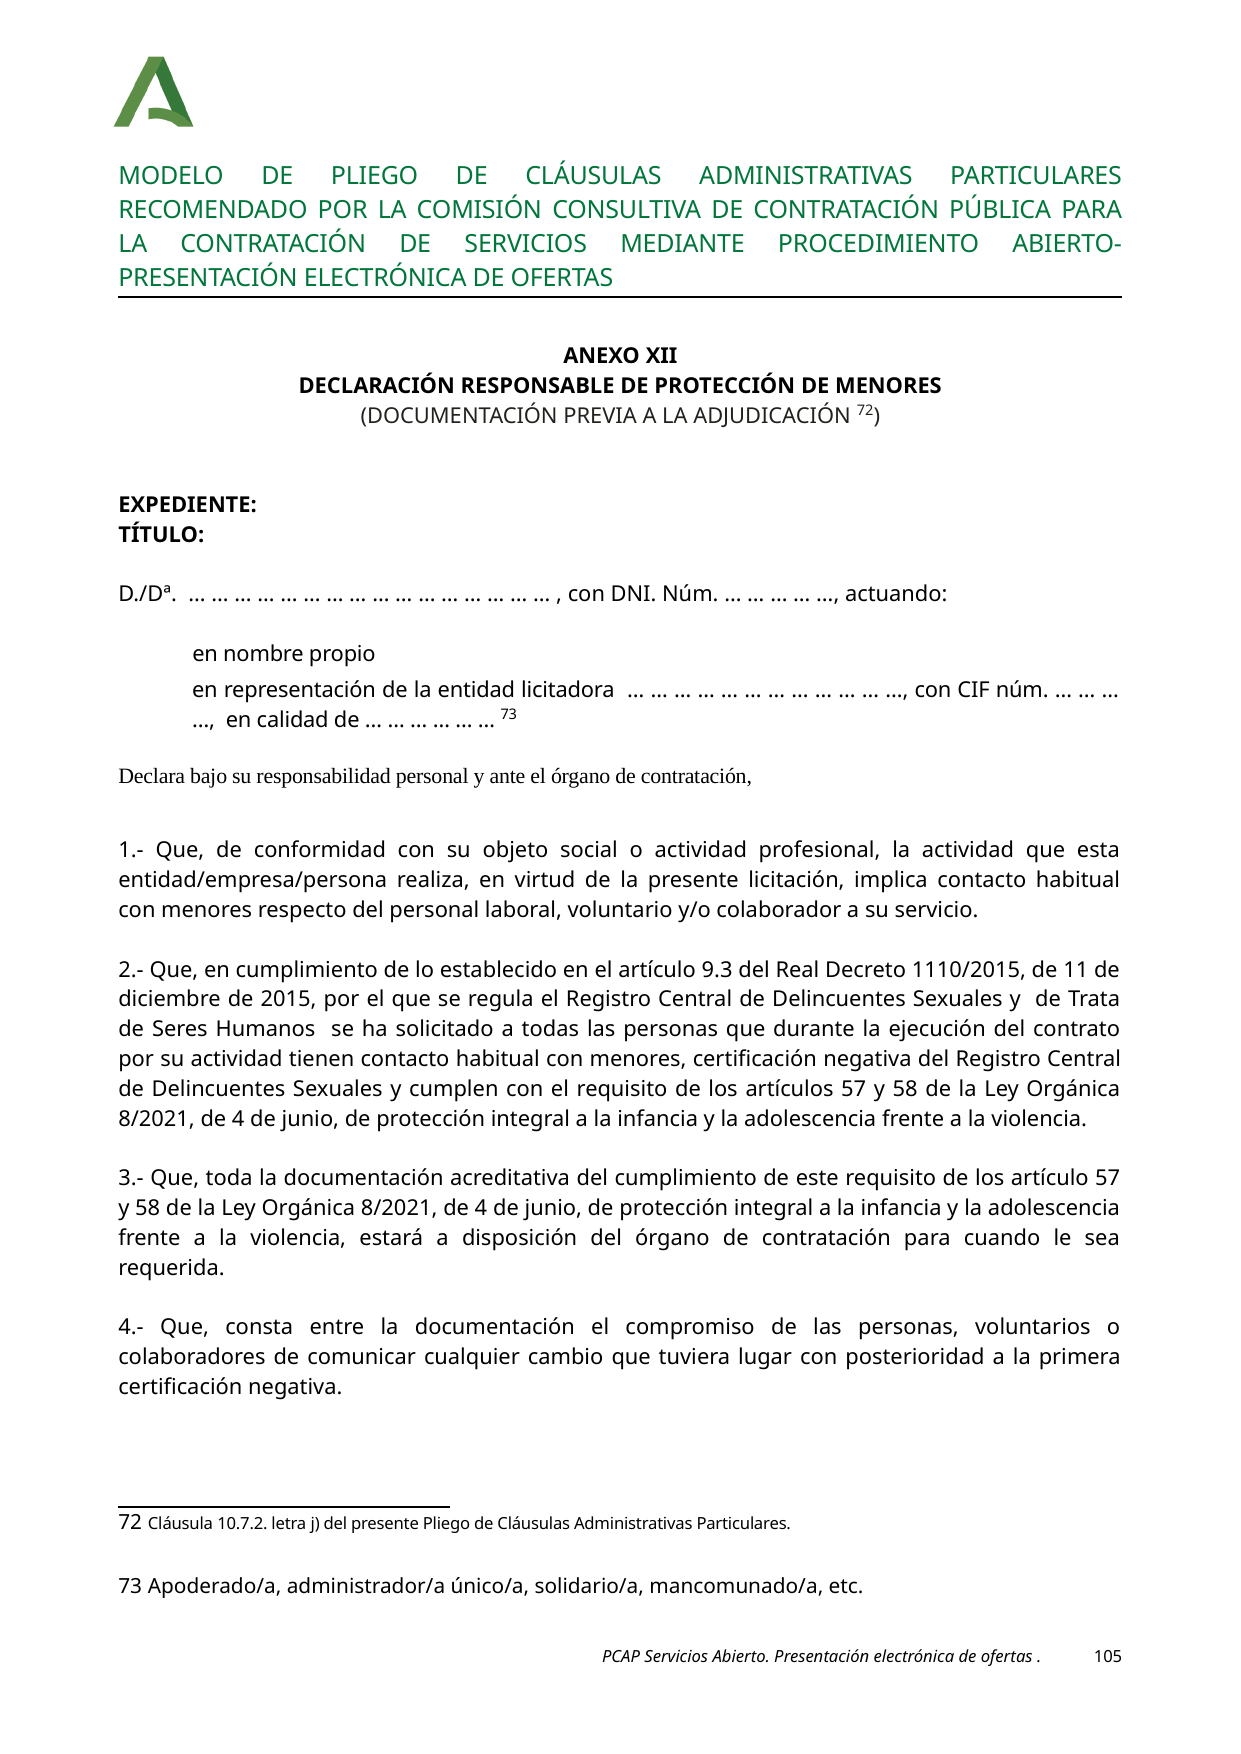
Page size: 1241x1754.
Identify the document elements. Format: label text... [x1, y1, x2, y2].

text en nombre propio [192, 638, 1122, 668]
text DECLARACIÓN RESPONSABLE DE PROTECCIÓN DE MENORES [118, 370, 1122, 399]
text 1.- Que, de conformidad con su objeto social o actividad profesional, la actividad que esta entidad/empresa/persona realiza, en virtud de la presente licitación, implica contacto habitual con menores respecto del personal laboral, voluntario y/o colaborador a su servicio. [118, 834, 1122, 924]
text MODELO DE PLIEGO DE CLÁUSULAS ADMINISTRATIVAS PARTICULARES RECOMENDADO POR LA COMISIÓN CONSULTIVA DE CONTRATACIÓN PÚBLICA PARA LA CONTRATACIÓN DE SERVICIOS MEDIANTE PROCEDIMIENTO ABIERTO- PRESENTACIÓN ELECTRÓNICA DE OFERTAS [118, 157, 1122, 296]
text en representación de la entidad licitadora … … … … … … … … … … … …, con CIF núm. … … … …, en calidad de … … … … … … [192, 674, 1122, 733]
text Cláusula 10.7.2. letra j) del presente Pliego de Cláusulas Administrativas Particulares. [118, 1507, 1122, 1536]
text EXPEDIENTE: [118, 489, 1122, 519]
text Apoderado/a, administrador/a único/a, solidario/a, mancomunado/a, etc. [118, 1572, 1122, 1600]
text ANEXO XII [118, 340, 1122, 370]
text Declara bajo su responsabilidad personal y ante el órgano de contratación, [118, 763, 1122, 788]
text D./Dª. … … … … … … … … … … … … … … … … , con DNI. Núm. … … … … …, actuando: [118, 578, 1122, 608]
text 3.- Que, toda la documentación acreditativa del cumplimiento de este requisito de los artículo 57 y 58 de la Ley Orgánica 8/2021, de 4 de junio, de protección integral a la infancia y la adolescencia frente a la violencia, estará a disposición del órgano de contratación para cuando le sea requerida. [118, 1162, 1122, 1281]
text 4.- Que, consta entre la documentación el compromiso de las personas, voluntarios o colaboradores de comunicar cualquier cambio que tuviera lugar con posterioridad a la primera certificación negativa. [118, 1311, 1122, 1401]
picture [109, 52, 198, 131]
text TÍTULO: [118, 519, 1122, 548]
text (DOCUMENTACIÓN PREVIA A LA ADJUDICACIÓN ) [118, 399, 1122, 429]
text 2.- Que, en cumplimiento de lo establecido en el artículo 9.3 del Real Decreto 1110/2015, de 11 de diciembre de 2015, por el que se regula el Registro Central de Delincuentes Sexuales y de Trata de Seres Humanos se ha solicitado a todas las personas que durante la ejecución del contrato por su actividad tienen contacto habitual con menores, certificación negativa del Registro Central de Delincuentes Sexuales y cumplen con el requisito de los artículos 57 y 58 de la Ley Orgánica 8/2021, de 4 de junio, de protección integral a la infancia y la adolescencia frente a la violencia. [118, 954, 1122, 1132]
